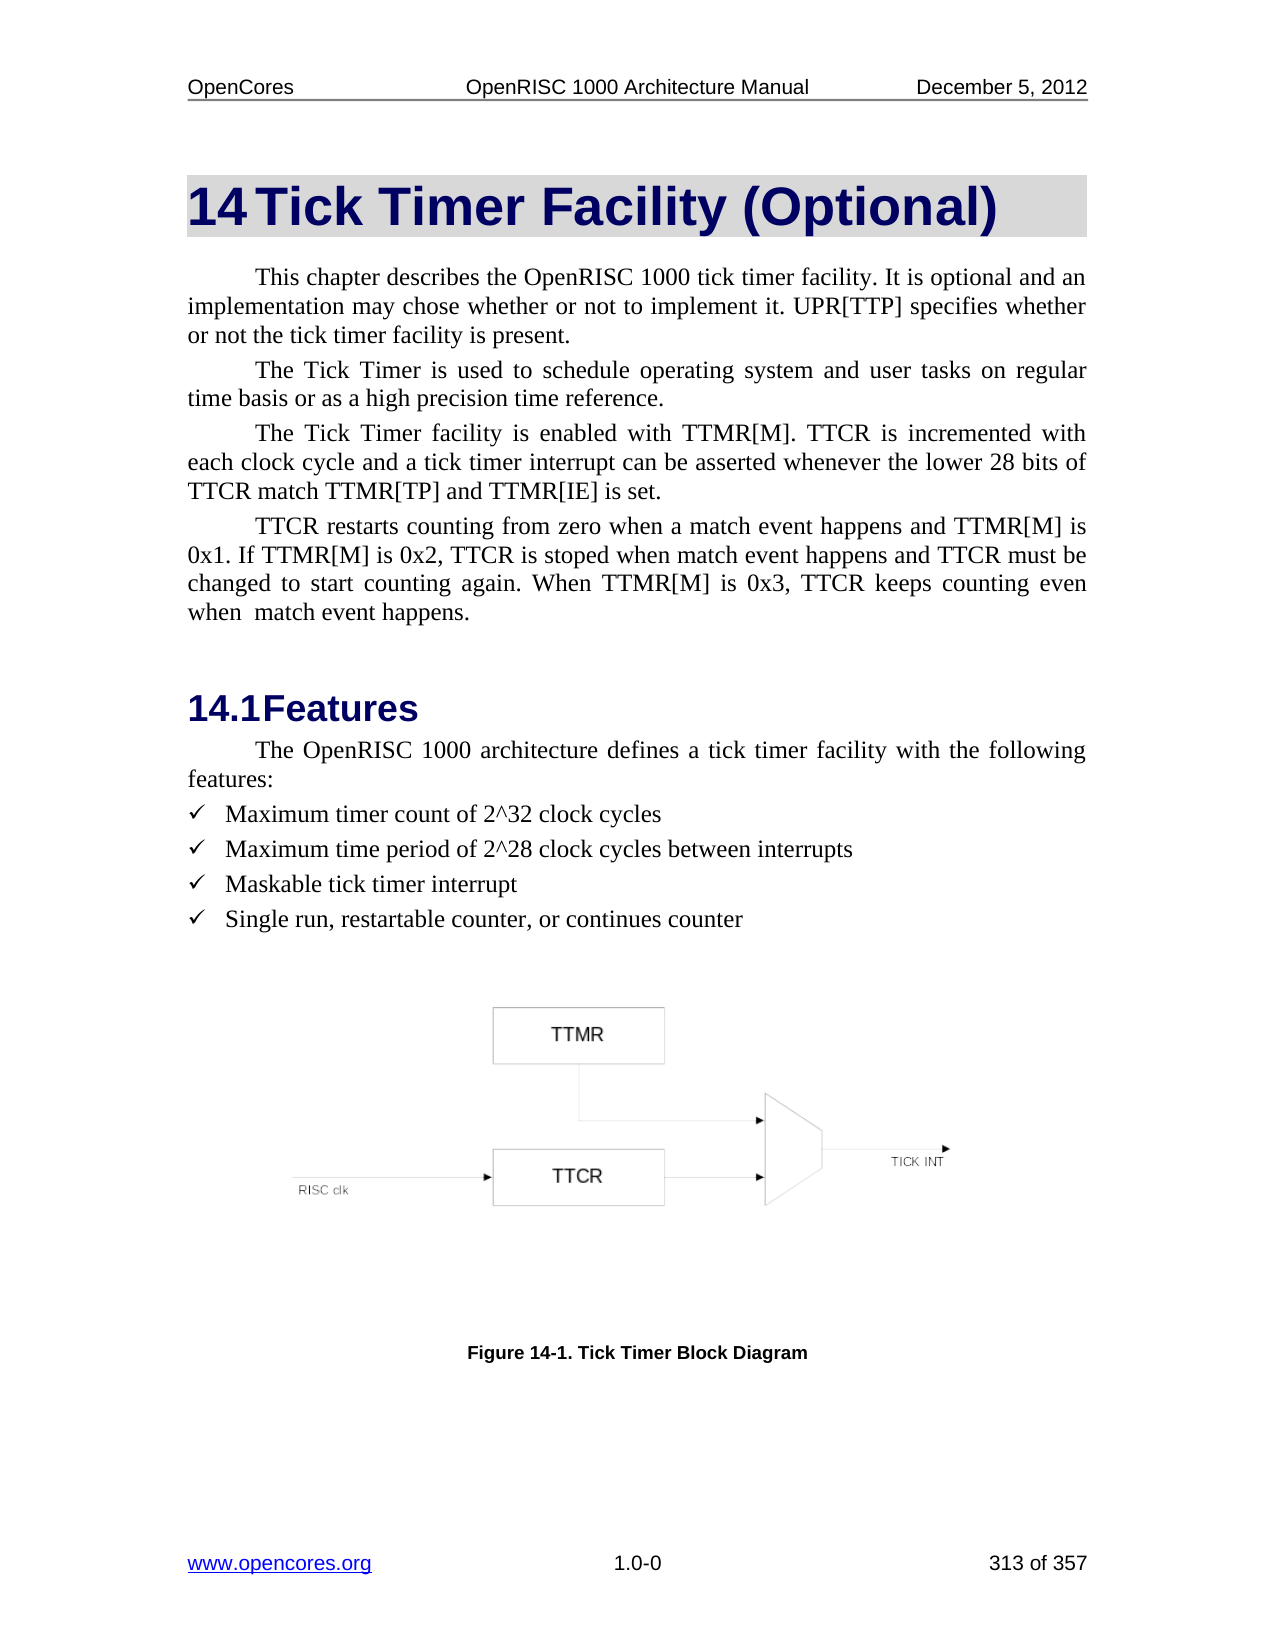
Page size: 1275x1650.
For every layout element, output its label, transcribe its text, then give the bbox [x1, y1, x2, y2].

text Figure 14-1. Tick Timer Block Diagram [187, 1342, 1087, 1363]
list Maximum time period of 2^28 clock cycles between interrupts [187, 834, 1087, 863]
list Maximum timer count of 2^32 clock cycles [187, 799, 1087, 828]
list Maskable tick timer interrupt [187, 869, 1087, 898]
text TTCR restarts counting from zero when a match event happens and TTMR[M] is 0x1. If TTMR[M] is 0x2, TTCR is stoped when match event happens and TTCR must be changed to start counting again. When TTMR[M] is 0x3, TTCR keeps counting even when match event happens. [187, 511, 1087, 626]
text The OpenRISC 1000 architecture defines a tick timer facility with the following features: [187, 735, 1087, 793]
subtitle Features [187, 686, 1087, 729]
list Single run, restartable counter, or continues counter [187, 904, 1087, 933]
text The Tick Timer facility is enabled with TTMR[M]. TTCR is incremented with each clock cycle and a tick timer interrupt can be asserted whenever the lower 28 bits of TTCR match TTMR[TP] and TTMR[IE] is set. [187, 418, 1087, 505]
text The Tick Timer is used to schedule operating system and user tasks on regular time basis or as a high precision time reference. [187, 355, 1087, 412]
text This chapter describes the OpenRISC 1000 tick timer facility. It is optional and an implementation may chose whether or not to implement it. UPR[TTP] specifies whether or not the tick timer facility is present. [187, 262, 1087, 348]
subtitle Tick Timer Facility (Optional) [187, 175, 1087, 237]
